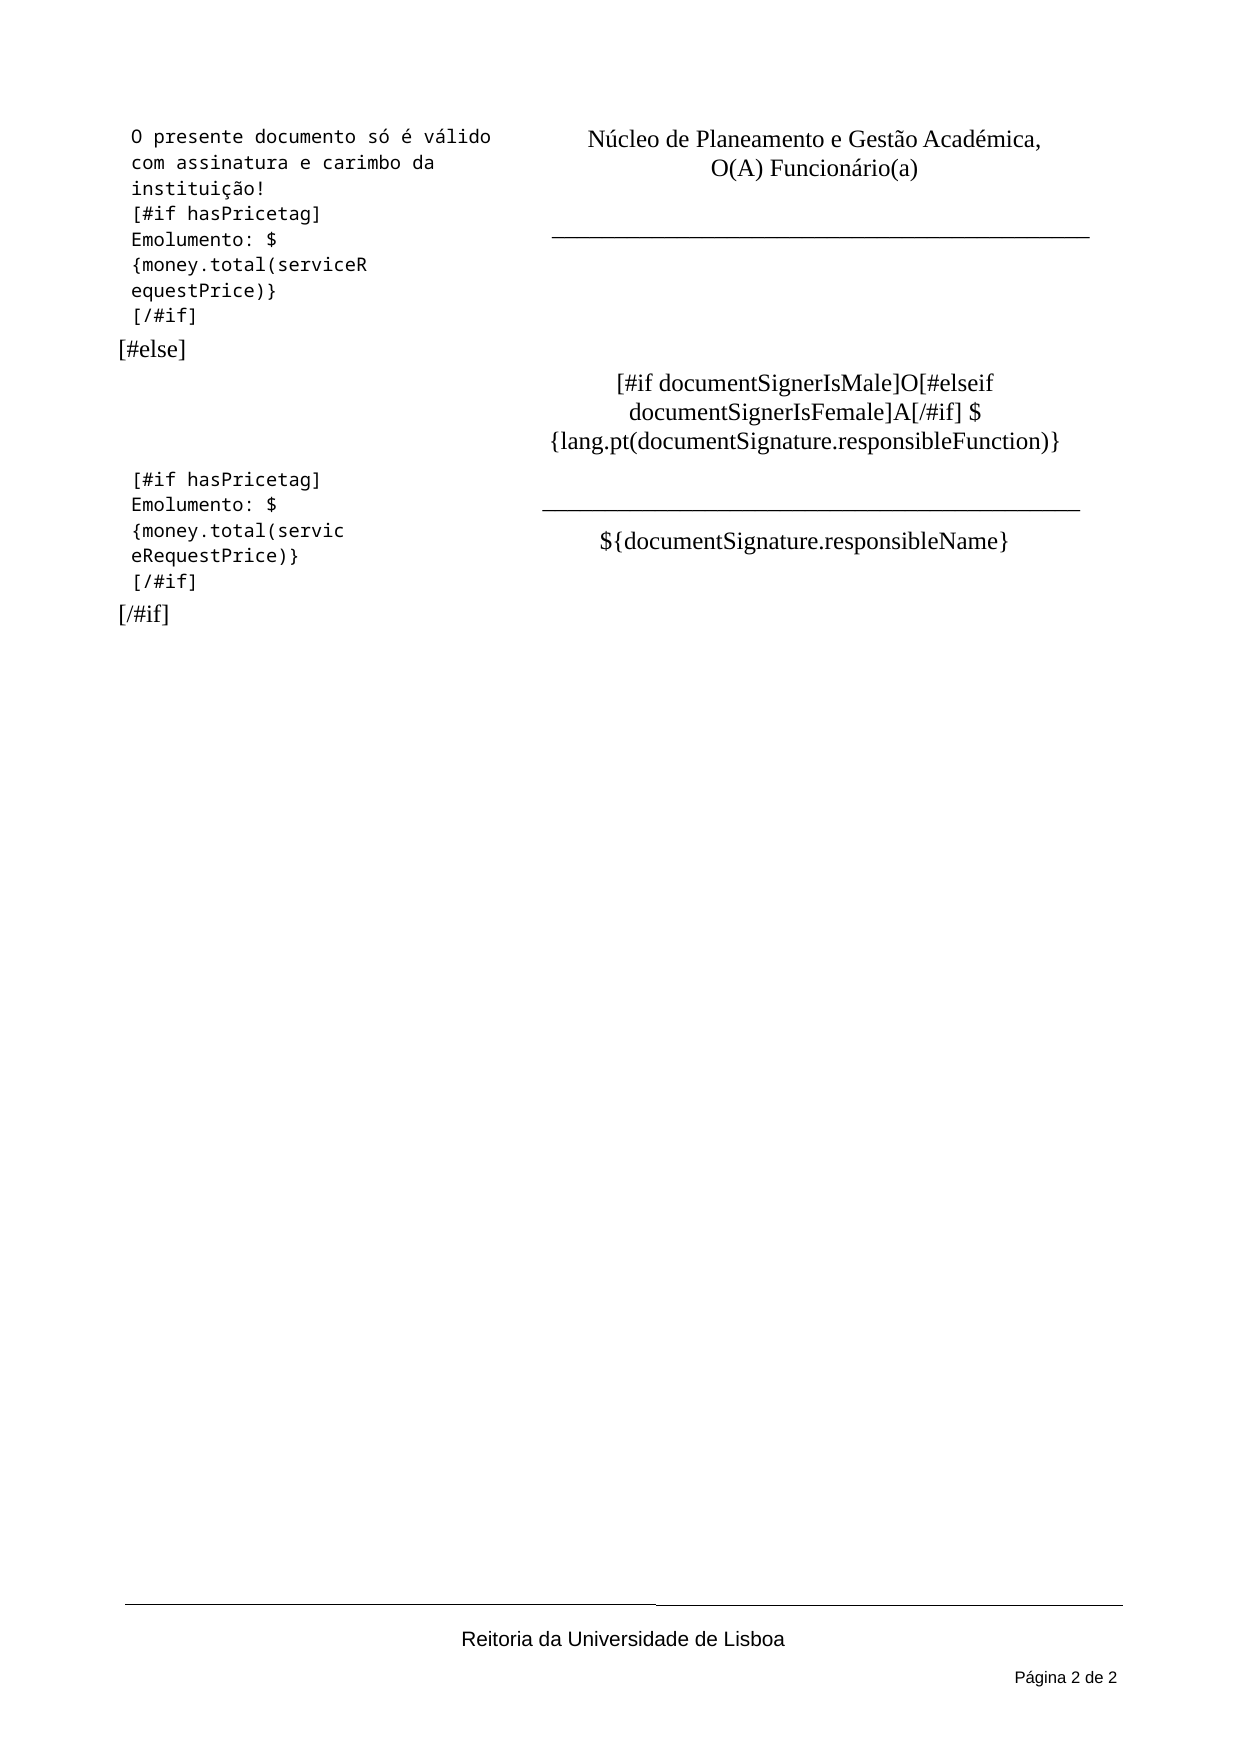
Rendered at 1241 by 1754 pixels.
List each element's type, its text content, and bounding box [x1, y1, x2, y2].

table_header O presente documento só é válido com assinatura e carimbo da instituição! [#if hasPricetag] Emolumento: ${money.total(serviceRequestPrice)} [/#if] [125, 118, 519, 334]
table_header [#if documentSignerIsMale]O[#elseif documentSignerIsFemale]A[/#if] ${lang.pt(documentSignature.responsibleFunction)} [125, 363, 1110, 460]
table_cell [519, 247, 1110, 334]
table_cell [#if hasPricetag] Emolumento: ${money.total(serviceRequestPrice)} [/#if] [125, 460, 500, 599]
table_cell ${documentSignature.responsibleName} [500, 520, 1110, 599]
text [#else] [118, 334, 1122, 362]
table_header Núcleo de Planeamento e Gestão Académica, O(A) Funcionário(a) [519, 118, 1110, 187]
text [/#if] [118, 599, 1122, 628]
table_cell ___________________________________________ [500, 460, 1110, 520]
table_cell ___________________________________________ [519, 187, 1110, 247]
